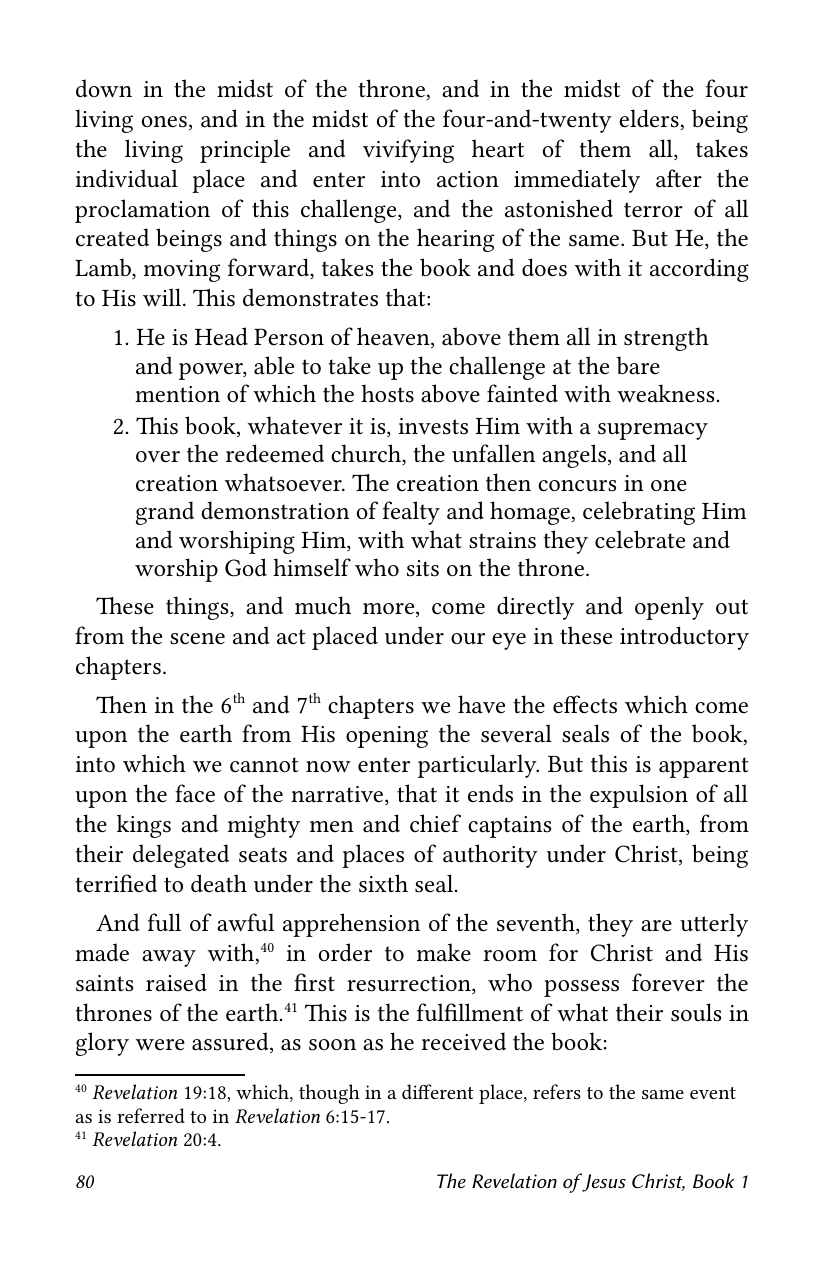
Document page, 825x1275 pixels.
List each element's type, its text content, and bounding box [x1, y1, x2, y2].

list This book, whatever it is, invests Him with a supremacy over the redeemed church, the unfallen angels, and all creation whatsoever. The creation then concurs in one grand demonstration of fealty and homage, celebrating Him and worshiping Him, with what strains they celebrate and worship God himself who sits on the throne. [112, 412, 750, 583]
text Revelation 20:4. [75, 1128, 750, 1152]
text down in the midst of the throne, and in the midst of the four living ones, and in the midst of the four-and-twenty elders, being the living principle and vivifying heart of them all, takes individual place and enter into action immediately after the proclamation of this challenge, and the astonished terror of all created beings and things on the hearing of the same. But He, the Lamb, moving forward, takes the book and does with it according to His will. This demonstrates that: [75, 75, 750, 313]
text Revelation 19:18, which, though in a different place, refers to the same event as is referred to in Revelation 6:15-17. [75, 1081, 750, 1128]
list He is Head Person of heaven, above them all in strength and power, able to take up the challenge at the bare mention of which the hosts above fainted with weakness. [112, 323, 750, 409]
text These things, and much more, come directly and openly out from the scene and act placed under our eye in these introductory chapters. [75, 592, 750, 680]
text And full of awful apprehension of the seventh, they are utterly made away with, in order to make room for Christ and His saints raised in the first resurrection, who possess forever the thrones of the earth. This is the fulfillment of what their souls in glory were assured, as soon as he received the book: [75, 909, 750, 1057]
text Then in the 6th and 7th chapters we have the effects which come upon the earth from His opening the several seals of the book, into which we cannot now enter particularly. But this is apparent upon the face of the narrative, that it ends in the expulsion of all the kings and mighty men and chief captains of the earth, from their delegated seats and places of authority under Christ, being terrified to death under the sixth seal. [75, 691, 750, 898]
